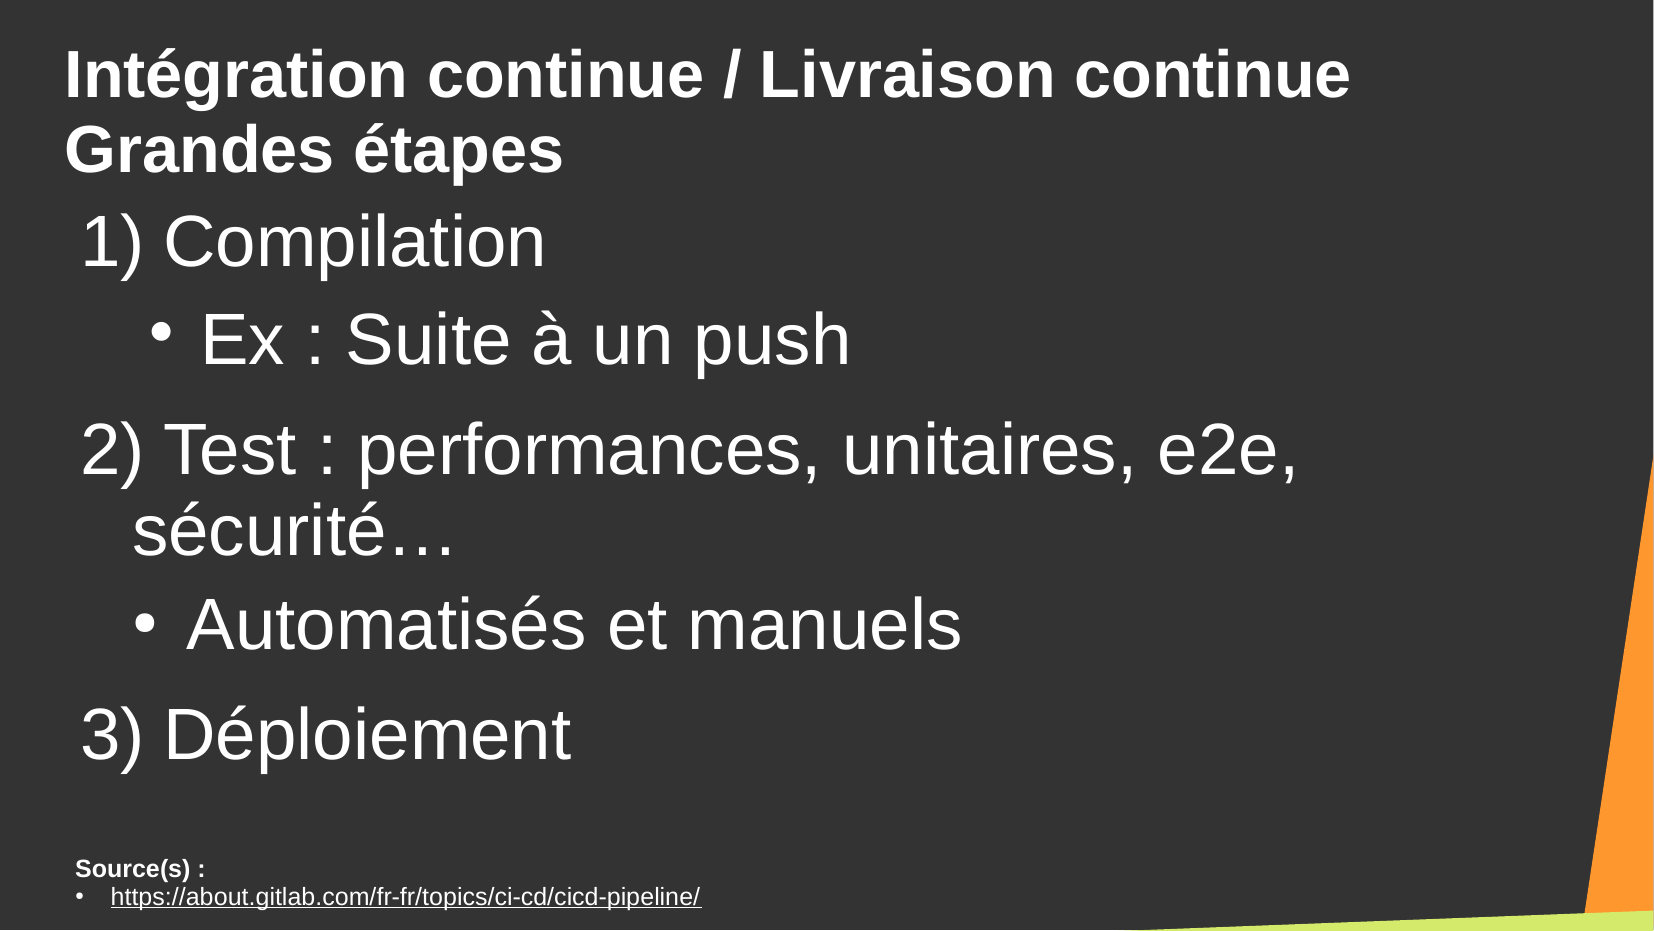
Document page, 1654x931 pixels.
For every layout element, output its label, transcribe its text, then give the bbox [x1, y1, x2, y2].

text_box [1118, 451, 1654, 931]
list Compilation Ex : Suite à un push Test : performances, unitaires, e2e, sécurité… Automatisés et manuels Déploiement [63, 200, 1542, 780]
text_box Source(s) : https://about.gitlab.com/fr-fr/topics/ci-cd/cicd-pipeline/ [60, 826, 1524, 919]
title Intégration continue / Livraison continue Grandes étapes [64, 37, 1388, 187]
